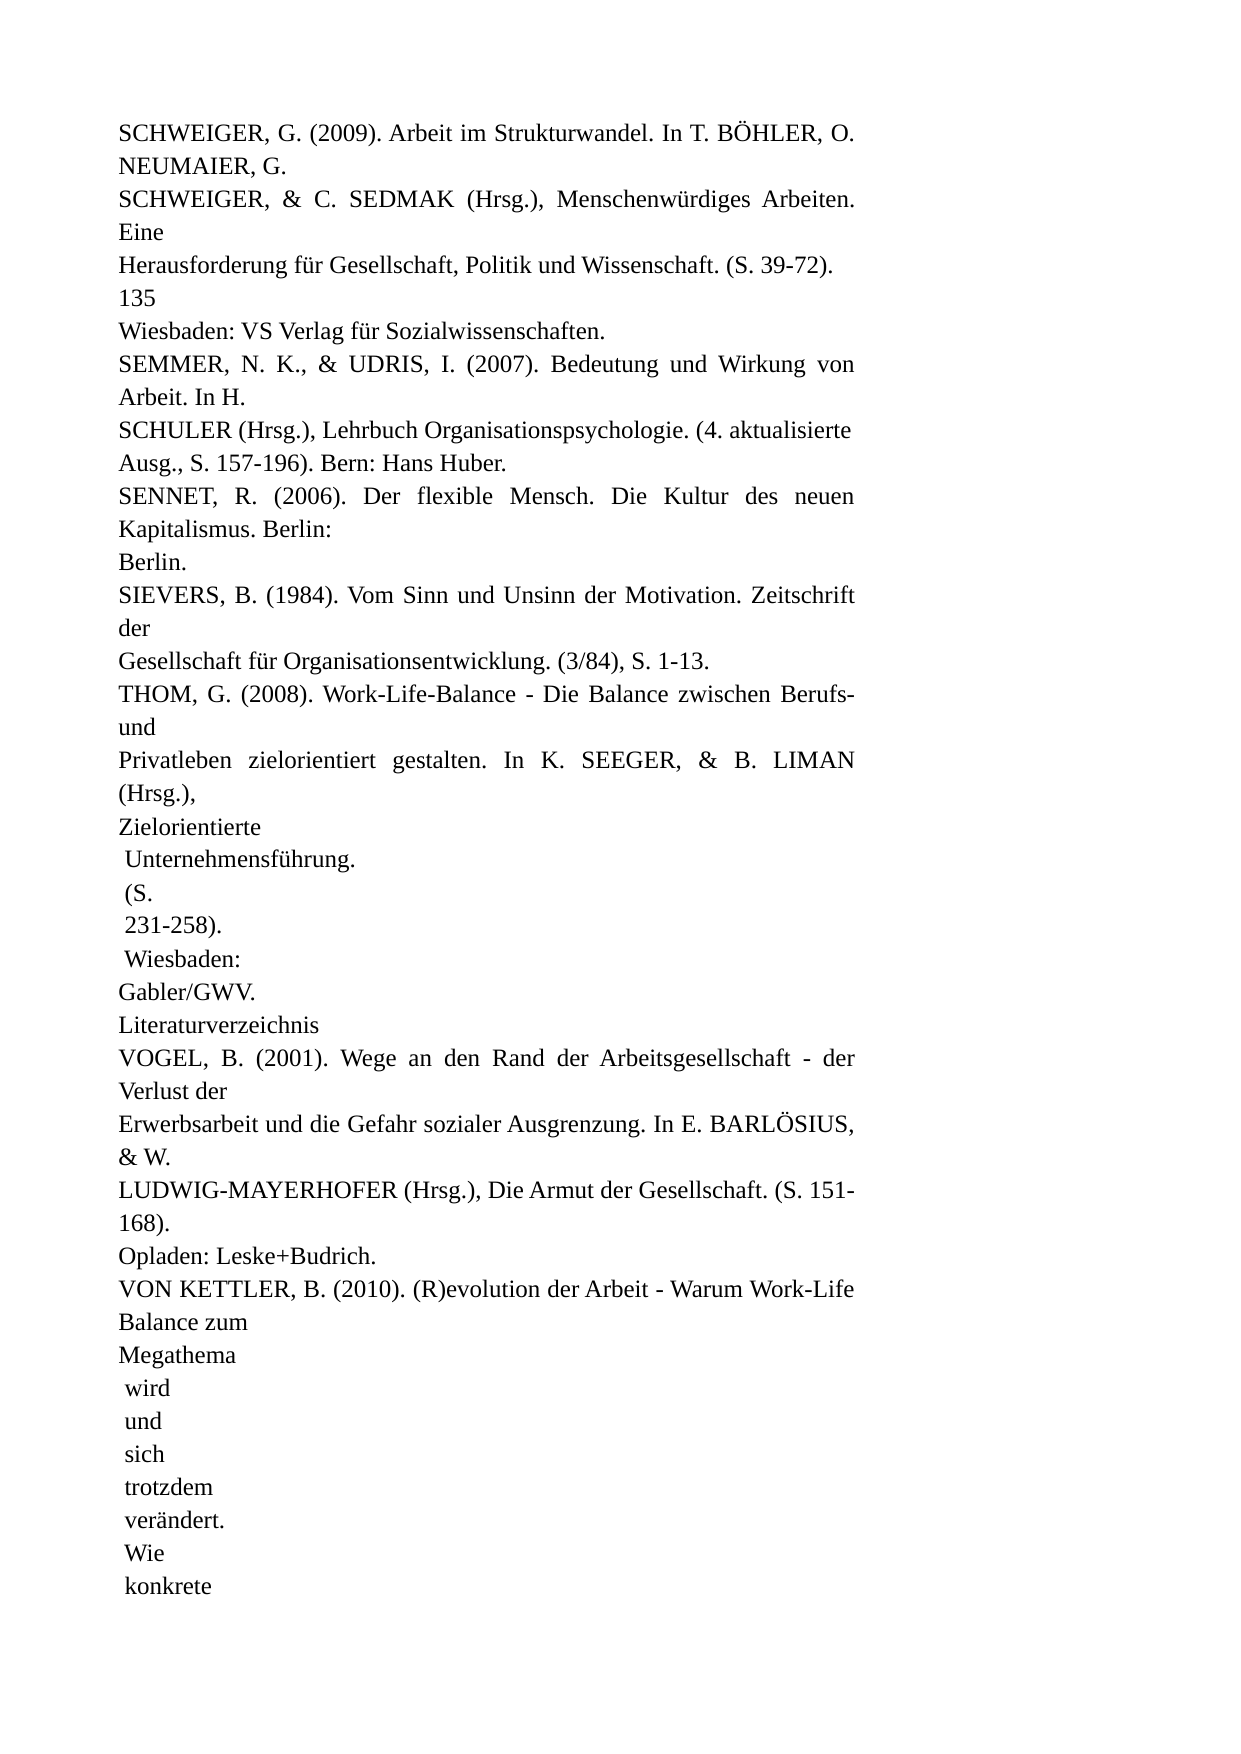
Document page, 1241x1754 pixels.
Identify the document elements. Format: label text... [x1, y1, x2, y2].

text Opladen: Leske+Budrich. [118, 1241, 856, 1269]
text SENNET, R. (2006). Der flexible Mensch. Die Kultur des neuen Kapitalismus. Berlin: [118, 481, 856, 543]
text Ausg., S. 157-196). Bern: Hans Huber. [118, 448, 856, 477]
text konkrete [118, 1571, 856, 1600]
text SCHWEIGER, & C. SEDMAK (Hrsg.), Menschenwürdiges Arbeiten. Eine [118, 184, 856, 246]
text 231-258). [118, 911, 856, 939]
text Gesellschaft für Organisationsentwicklung. (3/84), S. 1-13. [118, 646, 856, 675]
text SCHULER (Hrsg.), Lehrbuch Organisationspsychologie. (4. aktualisierte [118, 415, 856, 444]
text 135 [118, 283, 856, 312]
text trotzdem [118, 1472, 856, 1501]
text Erwerbsarbeit und die Gefahr sozialer Ausgrenzung. In E. BARLÖSIUS, & W. [118, 1109, 856, 1171]
text Zielorientierte [118, 812, 856, 840]
text VON KETTLER, B. (2010). (R)evolution der Arbeit - Warum Work-Life Balance zum [118, 1274, 856, 1336]
text SCHWEIGER, G. (2009). Arbeit im Strukturwandel. In T. BÖHLER, O. NEUMAIER, G. [118, 118, 856, 180]
text verändert. [118, 1505, 856, 1534]
text Megathema [118, 1340, 856, 1369]
text Wiesbaden: VS Verlag für Sozialwissenschaften. [118, 316, 856, 345]
text Wie [118, 1538, 856, 1567]
text SEMMER, N. K., & UDRIS, I. (2007). Bedeutung und Wirkung von Arbeit. In H. [118, 349, 856, 411]
text (S. [118, 878, 856, 906]
text Berlin. [118, 547, 856, 576]
text Wiesbaden: [118, 944, 856, 972]
text wird [118, 1373, 856, 1402]
text THOM, G. (2008). Work-Life-Balance - Die Balance zwischen Berufs- und [118, 679, 856, 741]
text und [118, 1406, 856, 1435]
text SIEVERS, B. (1984). Vom Sinn und Unsinn der Motivation. Zeitschrift der [118, 580, 856, 642]
text Privatleben zielorientiert gestalten. In K. SEEGER, & B. LIMAN (Hrsg.), [118, 746, 856, 807]
text Literaturverzeichnis [118, 1010, 856, 1038]
text LUDWIG-MAYERHOFER (Hrsg.), Die Armut der Gesellschaft. (S. 151-168). [118, 1175, 856, 1237]
text sich [118, 1439, 856, 1468]
text VOGEL, B. (2001). Wege an den Rand der Arbeitsgesellschaft - der Verlust der [118, 1043, 856, 1104]
text Unternehmensführung. [118, 844, 856, 873]
text Gabler/GWV. [118, 977, 856, 1005]
text Herausforderung für Gesellschaft, Politik und Wissenschaft. (S. 39-72). [118, 250, 856, 279]
